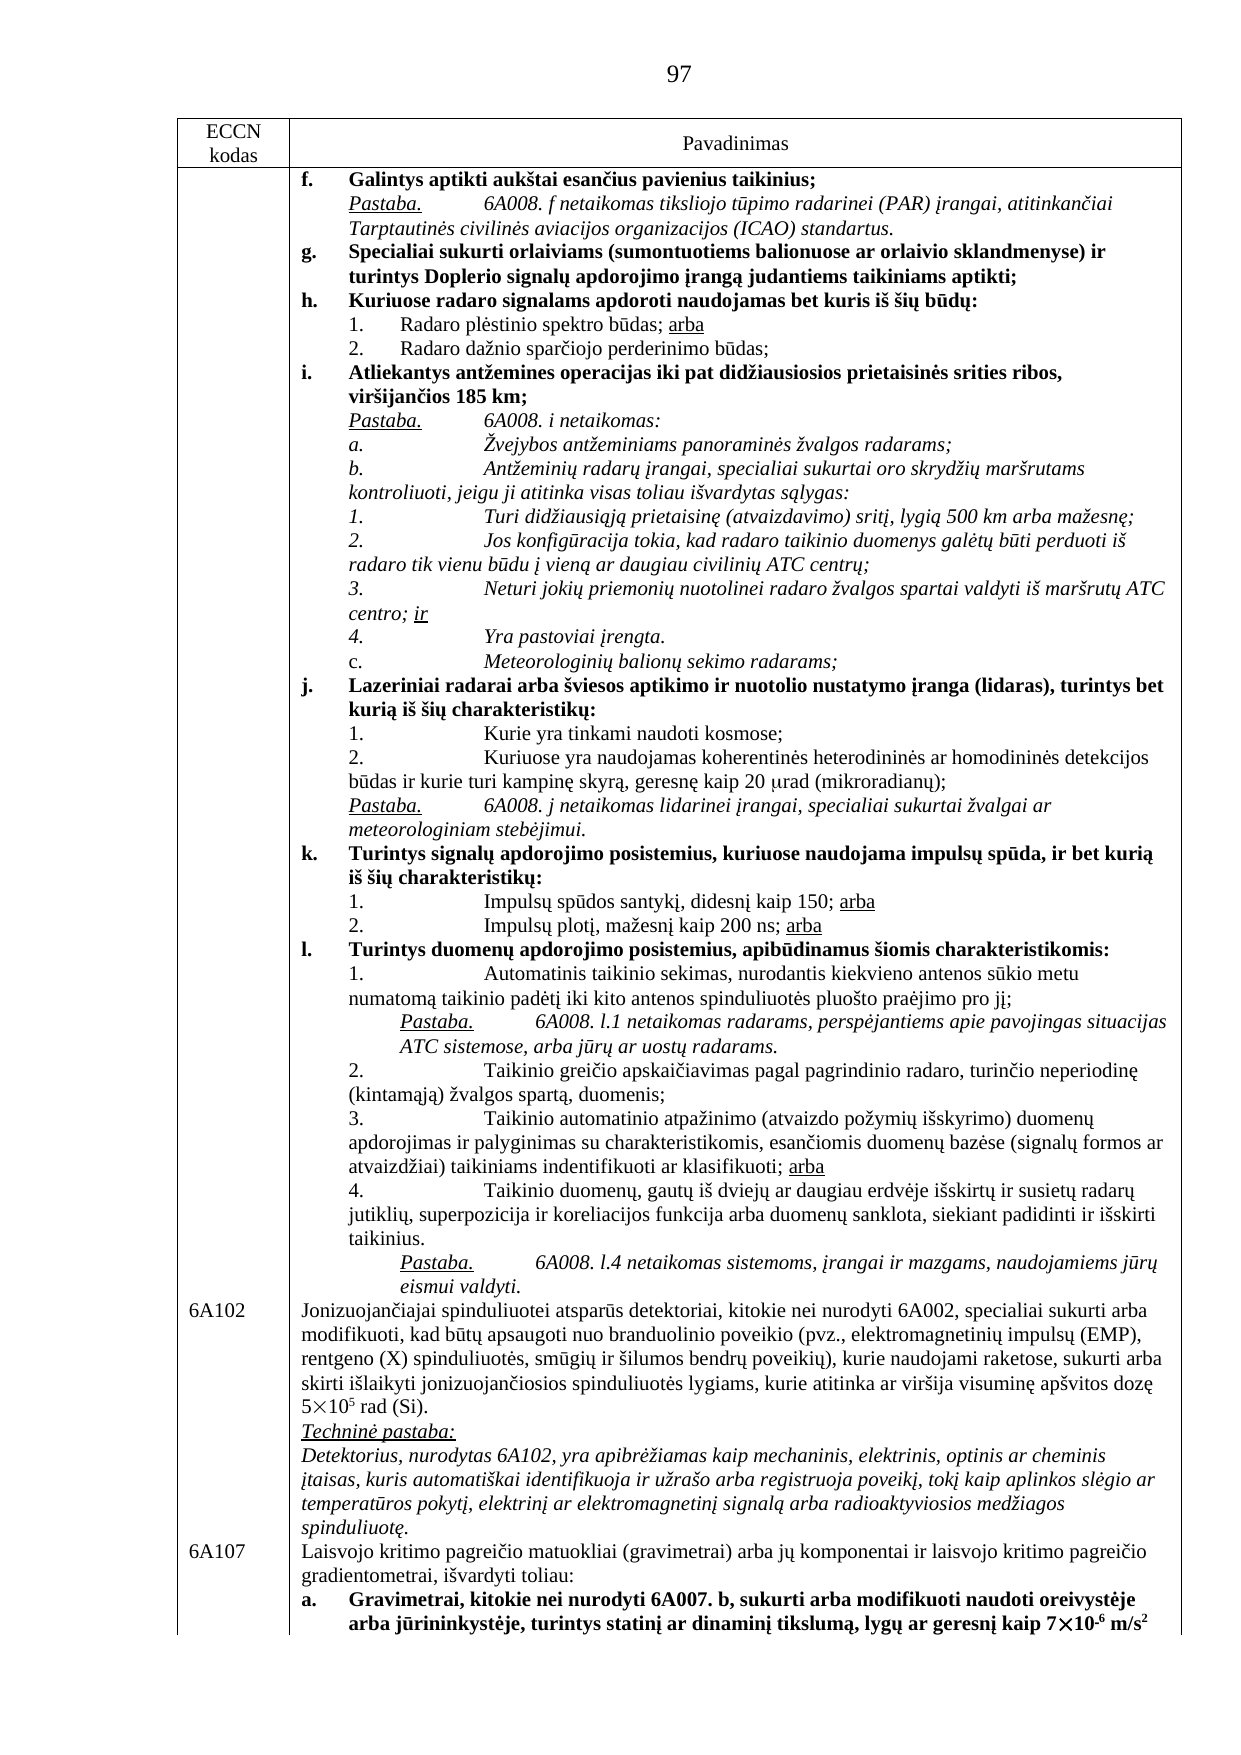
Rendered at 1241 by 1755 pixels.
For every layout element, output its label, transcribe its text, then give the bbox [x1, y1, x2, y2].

table_cell [178, 913, 289, 937]
table_cell [178, 1010, 289, 1058]
table_cell Pastaba. 6A008. i netaikomas: [337, 408, 1181, 432]
table_cell f. [290, 168, 337, 191]
table_cell [178, 312, 289, 336]
table_cell Turintys duomenų apdorojimo posistemius, apibūdinamus šiomis charakteristikomis: [337, 937, 1181, 961]
table_cell [178, 576, 289, 624]
table_cell [290, 1010, 337, 1058]
table_cell [178, 1587, 289, 1635]
table_cell j. [290, 673, 337, 721]
table_cell [178, 793, 289, 841]
table_cell [178, 937, 289, 961]
table_cell [290, 432, 337, 456]
table_cell [178, 649, 289, 673]
table_cell [178, 504, 289, 528]
table_cell l. [290, 937, 337, 961]
table_cell 1. [337, 312, 389, 336]
table_cell Atliekantys antžemines operacijas iki pat didžiausiosios prietaisinės srities ribos, viršijančios 185 km; [337, 360, 1181, 408]
table_cell [290, 913, 337, 937]
table_cell [290, 312, 337, 336]
table_cell [178, 191, 289, 239]
table_cell [290, 456, 337, 504]
table_cell [178, 625, 289, 648]
table_cell Turintys signalų apdorojimo posistemius, kuriuose naudojama impulsų spūda, ir bet kurią iš šių charakteristikų: [337, 841, 1181, 889]
table_cell Pastaba. 6A008. j netaikomas lidarinei įrangai, specialiai sukurtai žvalgai ar meteorologiniam stebėjimui. [337, 793, 1181, 841]
table_cell 1. Automatinis taikinio sekimas, nurodantis kiekvieno antenos sūkio metu numatomą taikinio padėtį iki kito antenos spinduliuotės pluošto praėjimo pro jį; [337, 961, 1181, 1009]
table_cell [290, 961, 337, 1009]
table_cell [178, 1106, 289, 1178]
table_cell k. [290, 841, 337, 889]
table_cell [178, 168, 289, 191]
table_cell 2. Taikinio greičio apskaičiavimas pagal pagrindinio radaro, turinčio neperiodinę (kintamąją) žvalgos spartą, duomenis; [337, 1058, 1181, 1106]
table_cell g. [290, 240, 337, 288]
table_cell 6A107 [178, 1539, 289, 1587]
table_cell Jonizuojančiajai spinduliuotei atsparūs detektoriai, kitokie nei nurodyti 6A002, specialiai sukurti arba modifikuoti, kad būtų apsaugoti nuo branduolinio poveikio (pvz., elektromagnetinių impulsų (EMP), rentgeno (X) spinduliuotės, smūgių ir šilumos bendrų poveikių), kurie naudojami raketose, sukurti arba skirti išlaikyti jonizuojančiosios spinduliuotės lygiams, kurie atitinka ar viršija visuminę apšvitos dozę 5105 rad (Si). Techninė pastaba: Detektorius, nurodytas 6A102, yra apibrėžiamas kaip mechaninis, elektrinis, optinis ar cheminis įtaisas, kuris automatiškai identifikuoja ir užrašo arba registruoja poveikį, tokį kaip aplinkos slėgio ar temperatūros pokytį, elektrinį ar elektromagnetinį signalą arba radioaktyviosios medžiagos spinduliuotę. [290, 1298, 1181, 1539]
table_cell [178, 745, 289, 793]
table_header Pavadinimas [290, 119, 1181, 167]
table_cell a. [290, 1587, 337, 1635]
table_cell [290, 889, 337, 913]
table_cell Pastaba. 6A008. f netaikomas tiksliojo tūpimo radarinei (PAR) įrangai, atitinkančiai Tarptautinės civilinės aviacijos organizacijos (ICAO) standartus. [337, 191, 1181, 239]
table_cell 3. Neturi jokių priemonių nuotolinei radaro žvalgos spartai valdyti iš maršrutų ATC centro; ir [337, 576, 1181, 624]
table_cell Lazeriniai radarai arba šviesos aptikimo ir nuotolio nustatymo įranga (lidaras), turintys bet kurią iš šių charakteristikų: [337, 673, 1181, 721]
table_cell Radaro dažnio sparčiojo perderinimo būdas; [389, 336, 1181, 360]
table_cell a. Žvejybos antžeminiams panoraminės žvalgos radarams; [337, 432, 1181, 456]
table_cell [290, 504, 337, 528]
table_cell 4. Taikinio duomenų, gautų iš dviejų ar daugiau erdvėje išskirtų ir susietų radarų jutiklių, superpozicija ir koreliacijos funkcija arba duomenų sanklota, siekiant padidinti ir išskirti taikinius. [337, 1178, 1181, 1250]
table_cell Pastaba. 6A008. l.1 netaikomas radarams, perspėjantiems apie pavojingas situacijas ATC sistemose, arba jūrų ar uostų radarams. [389, 1010, 1181, 1058]
table_cell 3. Taikinio automatinio atpažinimo (atvaizdo požymių išskyrimo) duomenų apdorojimas ir palyginimas su charakteristikomis, esančiomis duomenų bazėse (signalų formos ar atvaizdžiai) taikiniams indentifikuoti ar klasifikuoti; arba [337, 1106, 1181, 1178]
table_cell [178, 961, 289, 1009]
table_cell 2. [337, 336, 389, 360]
table_cell [178, 456, 289, 504]
table_cell [178, 288, 289, 312]
table_cell Galintys aptikti aukštai esančius pavienius taikinius; [337, 168, 1181, 191]
table_cell [178, 240, 289, 288]
table_cell [178, 336, 289, 360]
table_cell [178, 673, 289, 721]
table_cell [290, 1058, 337, 1106]
table_cell 4. Yra pastoviai įrengta. [337, 625, 1181, 648]
table_header ECCN kodas [178, 119, 289, 167]
table_cell [178, 1178, 289, 1250]
table_cell [178, 408, 289, 432]
table_cell [290, 721, 337, 745]
table_cell [290, 336, 337, 360]
table_cell [290, 1178, 337, 1250]
table_cell [337, 1010, 389, 1058]
table_cell b. Antžeminių radarų įrangai, specialiai sukurtai oro skrydžių maršrutams kontroliuoti, jeigu ji atitinka visas toliau išvardytas sąlygas: [337, 456, 1181, 504]
table_cell [178, 360, 289, 408]
table_cell [178, 841, 289, 889]
table_cell [290, 1106, 337, 1178]
table_cell 1. Kurie yra tinkami naudoti kosmose; [337, 721, 1181, 745]
table_cell [178, 432, 289, 456]
table_cell i. [290, 360, 337, 408]
table_cell [178, 1250, 289, 1298]
table_cell [290, 745, 337, 793]
table_cell Kuriuose radaro signalams apdoroti naudojamas bet kuris iš šių būdų: [337, 288, 1181, 312]
table_cell 6A102 [178, 1298, 289, 1539]
table_cell [178, 721, 289, 745]
table_cell Laisvojo kritimo pagreičio matuokliai (gravimetrai) arba jų komponentai ir laisvojo kritimo pagreičio gradientometrai, išvardyti toliau: [290, 1539, 1181, 1587]
table_cell [337, 1250, 389, 1298]
table_cell [290, 793, 337, 841]
table_cell [178, 889, 289, 913]
table_cell 2. Kuriuose yra naudojamas koherentinės heterodininės ar homodininės detekcijos būdas ir kurie turi kampinę skyrą, geresnę kaip 20 rad (mikroradianų); [337, 745, 1181, 793]
table_cell [290, 649, 337, 673]
table_cell c. Meteorologinių balionų sekimo radarams; [337, 649, 1181, 673]
table_cell Radaro plėstinio spektro būdas; arba [389, 312, 1181, 336]
table_cell 1. Impulsų spūdos santykį, didesnį kaip 150; arba [337, 889, 1181, 913]
table_cell 1. Turi didžiausiąją prietaisinę (atvaizdavimo) sritį, lygią 500 km arba mažesnę; [337, 504, 1181, 528]
table_cell h. [290, 288, 337, 312]
table_cell [290, 408, 337, 432]
table_cell [290, 1250, 337, 1298]
table_cell Specialiai sukurti orlaiviams (sumontuotiems balionuose ar orlaivio sklandmenyse) ir turintys Doplerio signalų apdorojimo įrangą judantiems taikiniams aptikti; [337, 240, 1181, 288]
table_cell 2. Impulsų plotį, mažesnį kaip 200 ns; arba [337, 913, 1181, 937]
table_cell [178, 528, 289, 576]
table_cell Gravimetrai, kitokie nei nurodyti 6A007. b, sukurti arba modifikuoti naudoti oreivystėje arba jūrininkystėje, turintys statinį ar dinaminį tikslumą, lygų ar geresnį kaip 7106 m/s2 [337, 1587, 1181, 1635]
table_cell [290, 576, 337, 624]
table_cell 2. Jos konfigūracija tokia, kad radaro taikinio duomenys galėtų būti perduoti iš radaro tik vienu būdu į vieną ar daugiau civilinių ATC centrų; [337, 528, 1181, 576]
table_cell Pastaba. 6A008. l.4 netaikomas sistemoms, įrangai ir mazgams, naudojamiems jūrų eismui valdyti. [389, 1250, 1181, 1298]
table_cell [290, 191, 337, 239]
table_cell [178, 1058, 289, 1106]
table_cell [290, 528, 337, 576]
table_cell [290, 625, 337, 648]
